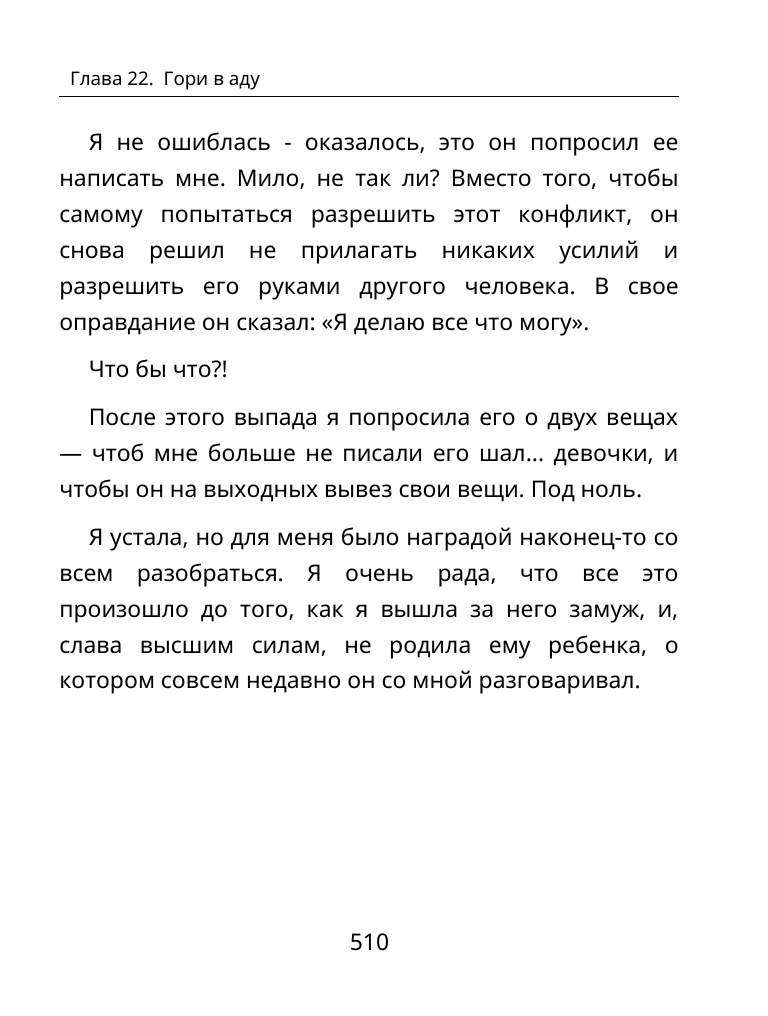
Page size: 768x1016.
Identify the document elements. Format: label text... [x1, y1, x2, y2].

text Я устала, но для меня было наградой наконец-то со всем разобраться. Я очень рада, что все это произошло до того, как я вышла за него замуж, и, слава высшим силам, не родила ему ребенка, о котором совсем недавно он со мной разговаривал. [59, 521, 679, 696]
text Я не ошиблась - оказалось, это он попросил ее написать мне. Мило, не так ли? Вместо того, чтобы самому попытаться разрешить этот конфликт, он снова решил не прилагать никаких усилий и разрешить его руками другого человека. В свое оправдание он сказал: «Я делаю все что могу». [59, 126, 679, 337]
text После этого выпада я попросила его о двух вещах — чтоб мне больше не писали его шал... девочки, и чтобы он на выходных вывез свои вещи. Под ноль. [59, 401, 679, 504]
text Что бы что?! [59, 353, 679, 385]
